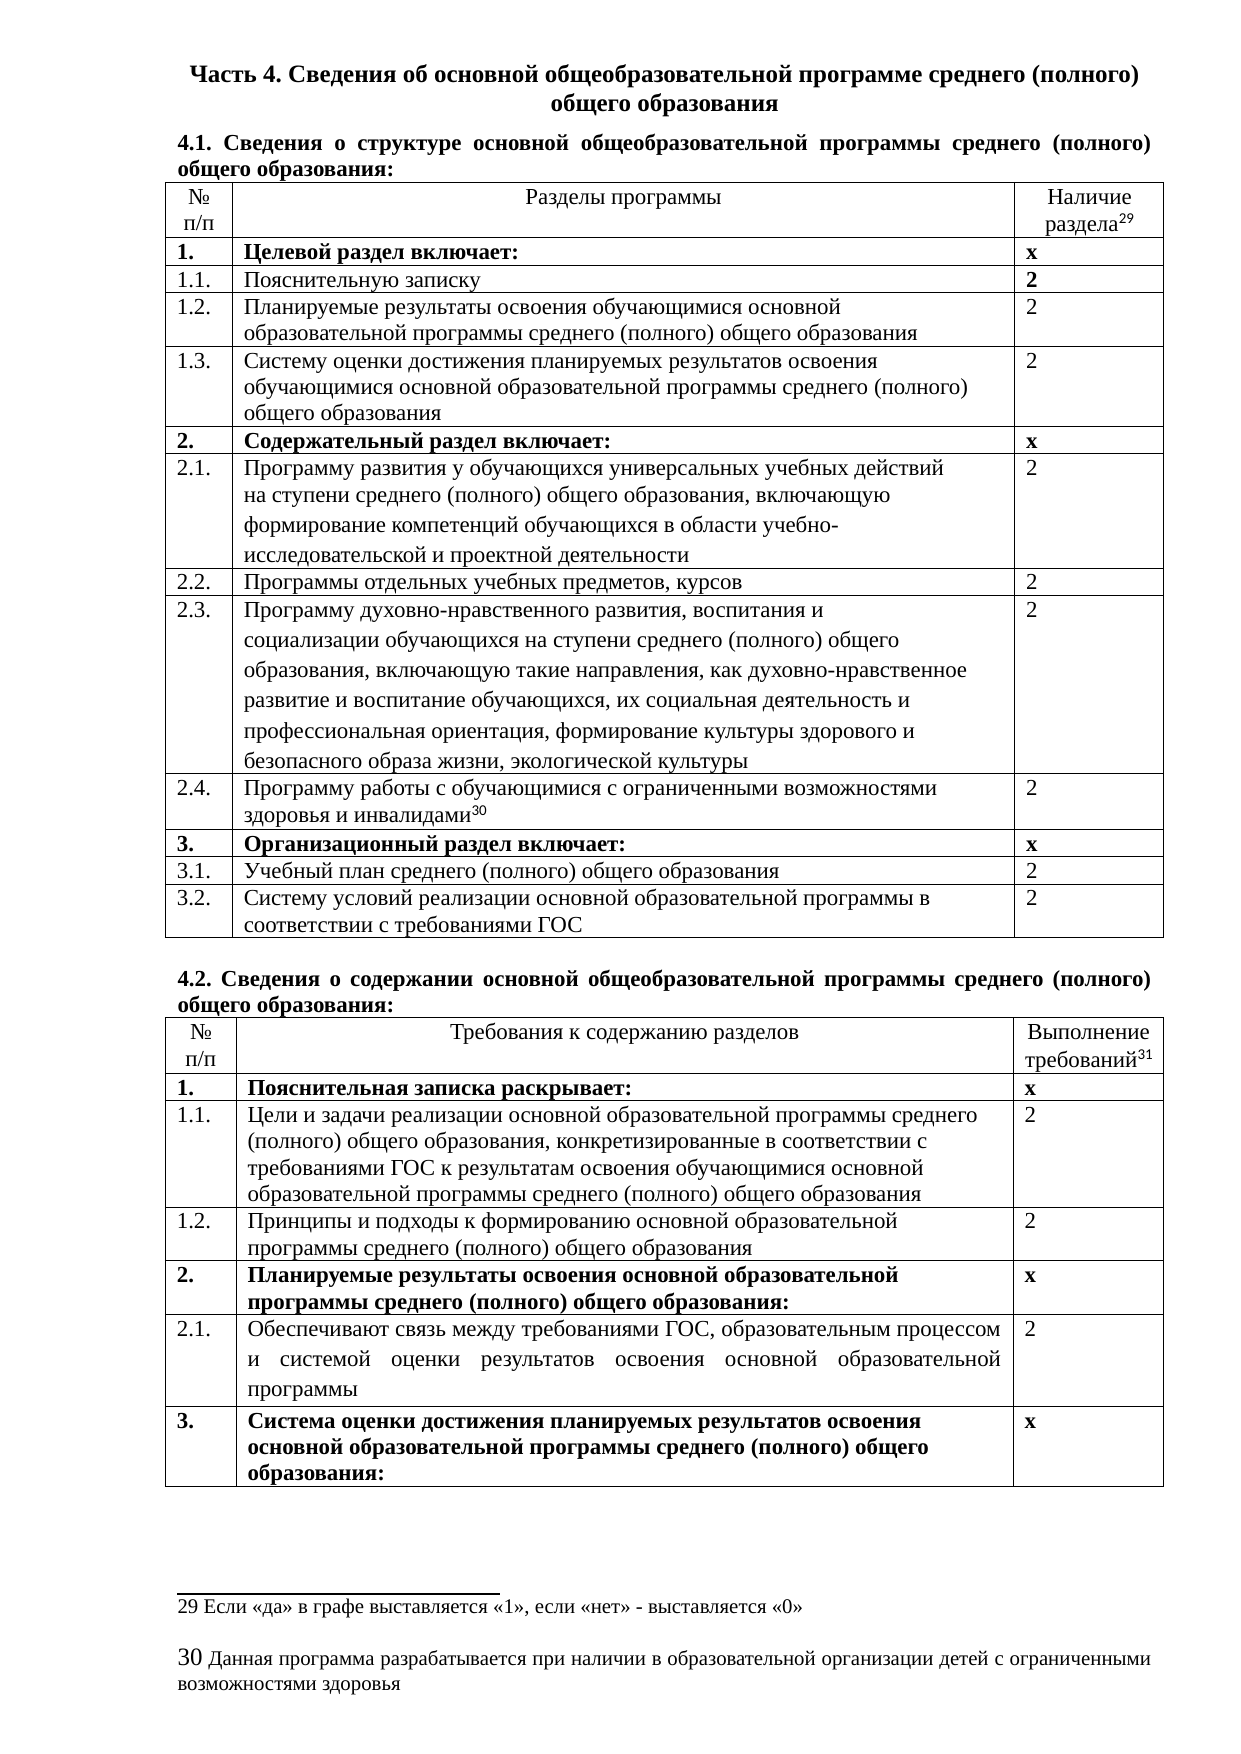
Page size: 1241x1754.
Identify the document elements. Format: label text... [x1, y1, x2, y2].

table_cell 3. [166, 1407, 236, 1486]
table_cell 2.2. [166, 569, 232, 595]
table_cell 1.2. [166, 1208, 236, 1260]
table_cell 1. [166, 1074, 236, 1100]
table_cell Планируемые результаты освоения основной образовательной программы среднего (полного) общего образования: [237, 1261, 1013, 1314]
table_cell Систему оценки достижения планируемых результатов освоения обучающимися основной образовательной программы среднего (полного) общего образования [233, 347, 1014, 426]
table_cell 2.3. [166, 596, 232, 773]
table_cell 2 [1015, 596, 1163, 773]
table_cell х [1014, 1074, 1163, 1100]
table_cell Организационный раздел включает: [233, 830, 1014, 856]
table_cell 2.1. [166, 454, 232, 567]
table_cell 1. [166, 238, 232, 264]
table_cell 2 [1015, 569, 1163, 595]
table_cell 2 [1014, 1315, 1163, 1406]
table_cell 2 [1015, 885, 1163, 937]
table_cell x [1015, 427, 1163, 453]
table_cell 2 [1015, 774, 1163, 829]
table_cell x [1014, 1261, 1163, 1314]
table_header № п/п [166, 183, 232, 237]
table_cell 2. [166, 1261, 236, 1314]
table_cell 1.2. [166, 293, 232, 346]
table_cell 3.2. [166, 885, 232, 937]
table_cell 1.1. [166, 1101, 236, 1207]
table_cell Планируемые результаты освоения обучающимися основной образовательной программы среднего (полного) общего образования [233, 293, 1014, 346]
table_cell Учебный план среднего (полного) общего образования [233, 857, 1014, 883]
table_cell Обеспечивают связь между требованиями ГОС, образовательным процессом и системой оценки результатов освоения основной образовательной программы [237, 1315, 1013, 1406]
table_cell 2 [1014, 1208, 1163, 1260]
table_header № п/п [166, 1018, 236, 1073]
table_cell 2 [1015, 857, 1163, 883]
table_header Разделы программы [233, 183, 1014, 237]
table_cell 2 [1015, 454, 1163, 567]
table_header Требования к содержанию разделов [237, 1018, 1013, 1073]
table_cell 2 [1015, 266, 1163, 292]
table_cell 2. [166, 427, 232, 453]
text 4.1. Сведения о структуре основной общеобразовательной программы среднего (полного) общего образования: [177, 129, 1152, 182]
table_cell Пояснительную записку [233, 266, 1014, 292]
table_cell 2.4. [166, 774, 232, 829]
table_cell 2 [1014, 1101, 1163, 1207]
table_cell Программу развития у обучающихся универсальных учебных действий на ступени среднего (полного) общего образования, включающую формирование компетенций обучающихся в области учебно- исследовательской и проектной деятельности [233, 454, 1014, 567]
text Часть 4. Сведения об основной общеобразовательной программе среднего (полного) общего образования [177, 59, 1152, 117]
table_cell Содержательный раздел включает: [233, 427, 1014, 453]
table_cell 3.1. [166, 857, 232, 883]
table_cell Целевой раздел включает: [233, 238, 1014, 264]
table_cell Программу работы с обучающимися с ограниченными возможностями здоровья и инвалидами [233, 774, 1014, 829]
table_cell х [1014, 1407, 1163, 1486]
table_header Выполнение требований [1014, 1018, 1163, 1073]
table_cell 3. [166, 830, 232, 856]
table_cell Принципы и подходы к формированию основной образовательной программы среднего (полного) общего образования [237, 1208, 1013, 1260]
table_cell Программы отдельных учебных предметов, курсов [233, 569, 1014, 595]
table_cell Программу духовно-нравственного развития, воспитания и социализации обучающихся на ступени среднего (полного) общего образования, включающую такие направления, как духовно-нравственное развитие и воспитание обучающихся, их социальная деятельность и профессиональная ориентация, формирование культуры здорового и безопасного образа жизни, экологической культуры [233, 596, 1014, 773]
table_cell 1.1. [166, 266, 232, 292]
text 4.2. Сведения о содержании основной общеобразовательной программы среднего (полного) общего образования: [177, 964, 1152, 1017]
table_cell Цели и задачи реализации основной образовательной программы среднего (полного) общего образования, конкретизированные в соответствии с требованиями ГОС к результатам освоения обучающимися основной образовательной программы среднего (полного) общего образования [237, 1101, 1013, 1207]
table_cell 2 [1015, 293, 1163, 346]
table_cell Пояснительная записка раскрывает: [237, 1074, 1013, 1100]
table_cell x [1015, 830, 1163, 856]
table_cell 1.3. [166, 347, 232, 426]
table_cell 2.1. [166, 1315, 236, 1406]
table_cell Систему условий реализации основной образовательной программы в соответствии с требованиями ГОС [233, 885, 1014, 937]
table_header Наличие раздела [1015, 183, 1163, 237]
table_cell Система оценки достижения планируемых результатов освоения основной образовательной программы среднего (полного) общего образования: [237, 1407, 1013, 1486]
table_cell 2 [1015, 347, 1163, 426]
table_cell х [1015, 238, 1163, 264]
